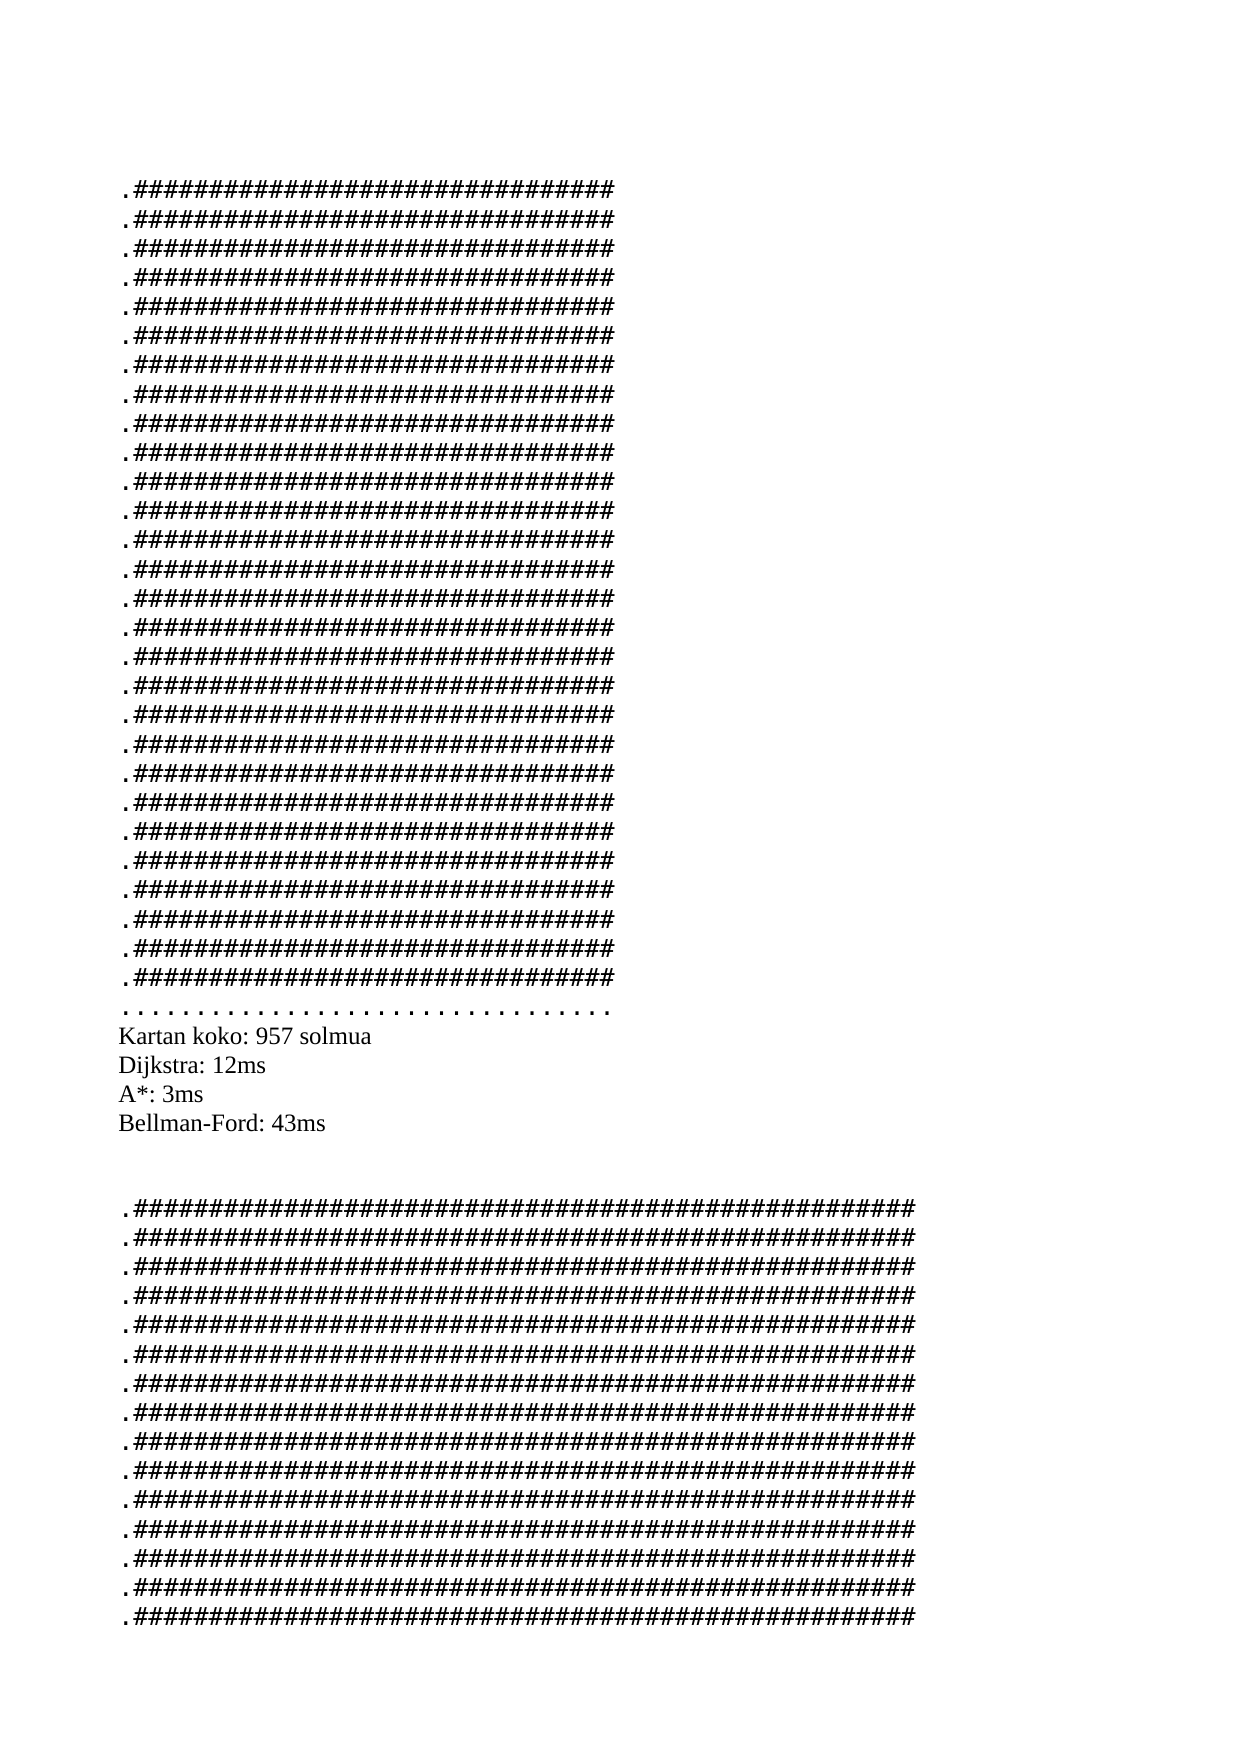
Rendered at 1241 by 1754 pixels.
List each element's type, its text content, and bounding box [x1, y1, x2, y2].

text .#################################################### [118, 1486, 1122, 1515]
text .################################ [118, 905, 1122, 934]
text .################################ [118, 876, 1122, 905]
text .#################################################### [118, 1427, 1122, 1456]
text .################################ [118, 613, 1122, 642]
text .#################################################### [118, 1544, 1122, 1573]
text .################################ [118, 555, 1122, 584]
text .#################################################### [118, 1311, 1122, 1340]
text .################################ [118, 963, 1122, 992]
text .################################ [118, 701, 1122, 730]
text .################################ [118, 263, 1122, 292]
text .#################################################### [118, 1515, 1122, 1544]
text .################################ [118, 671, 1122, 701]
text Dijkstra: 12ms [118, 1050, 1122, 1079]
text .#################################################### [118, 1369, 1122, 1398]
text .################################ [118, 526, 1122, 555]
text .#################################################### [118, 1252, 1122, 1281]
text .#################################################### [118, 1602, 1122, 1631]
text .#################################################### [118, 1573, 1122, 1602]
text .################################ [118, 292, 1122, 321]
text A*: 3ms [118, 1079, 1122, 1108]
text .#################################################### [118, 1194, 1122, 1223]
text .################################ [118, 409, 1122, 438]
text .################################ [118, 467, 1122, 496]
text .################################ [118, 438, 1122, 467]
text .################################ [118, 788, 1122, 817]
text .################################ [118, 846, 1122, 876]
text Kartan koko: 957 solmua [118, 1021, 1122, 1050]
text .#################################################### [118, 1456, 1122, 1486]
text .################################ [118, 496, 1122, 526]
text ................................. [118, 992, 1122, 1021]
text .#################################################### [118, 1398, 1122, 1427]
text .#################################################### [118, 1223, 1122, 1252]
text .################################ [118, 380, 1122, 409]
text .################################ [118, 759, 1122, 788]
text .################################ [118, 817, 1122, 846]
text .################################ [118, 934, 1122, 963]
text .################################ [118, 730, 1122, 759]
text .################################ [118, 642, 1122, 671]
text .################################ [118, 234, 1122, 263]
text Bellman-Ford: 43ms [118, 1108, 1122, 1136]
text .#################################################### [118, 1281, 1122, 1311]
text .#################################################### [118, 1340, 1122, 1369]
text .################################ [118, 351, 1122, 380]
text .################################ [118, 584, 1122, 613]
text .################################ [118, 321, 1122, 351]
text .################################ [118, 176, 1122, 205]
text .################################ [118, 205, 1122, 234]
